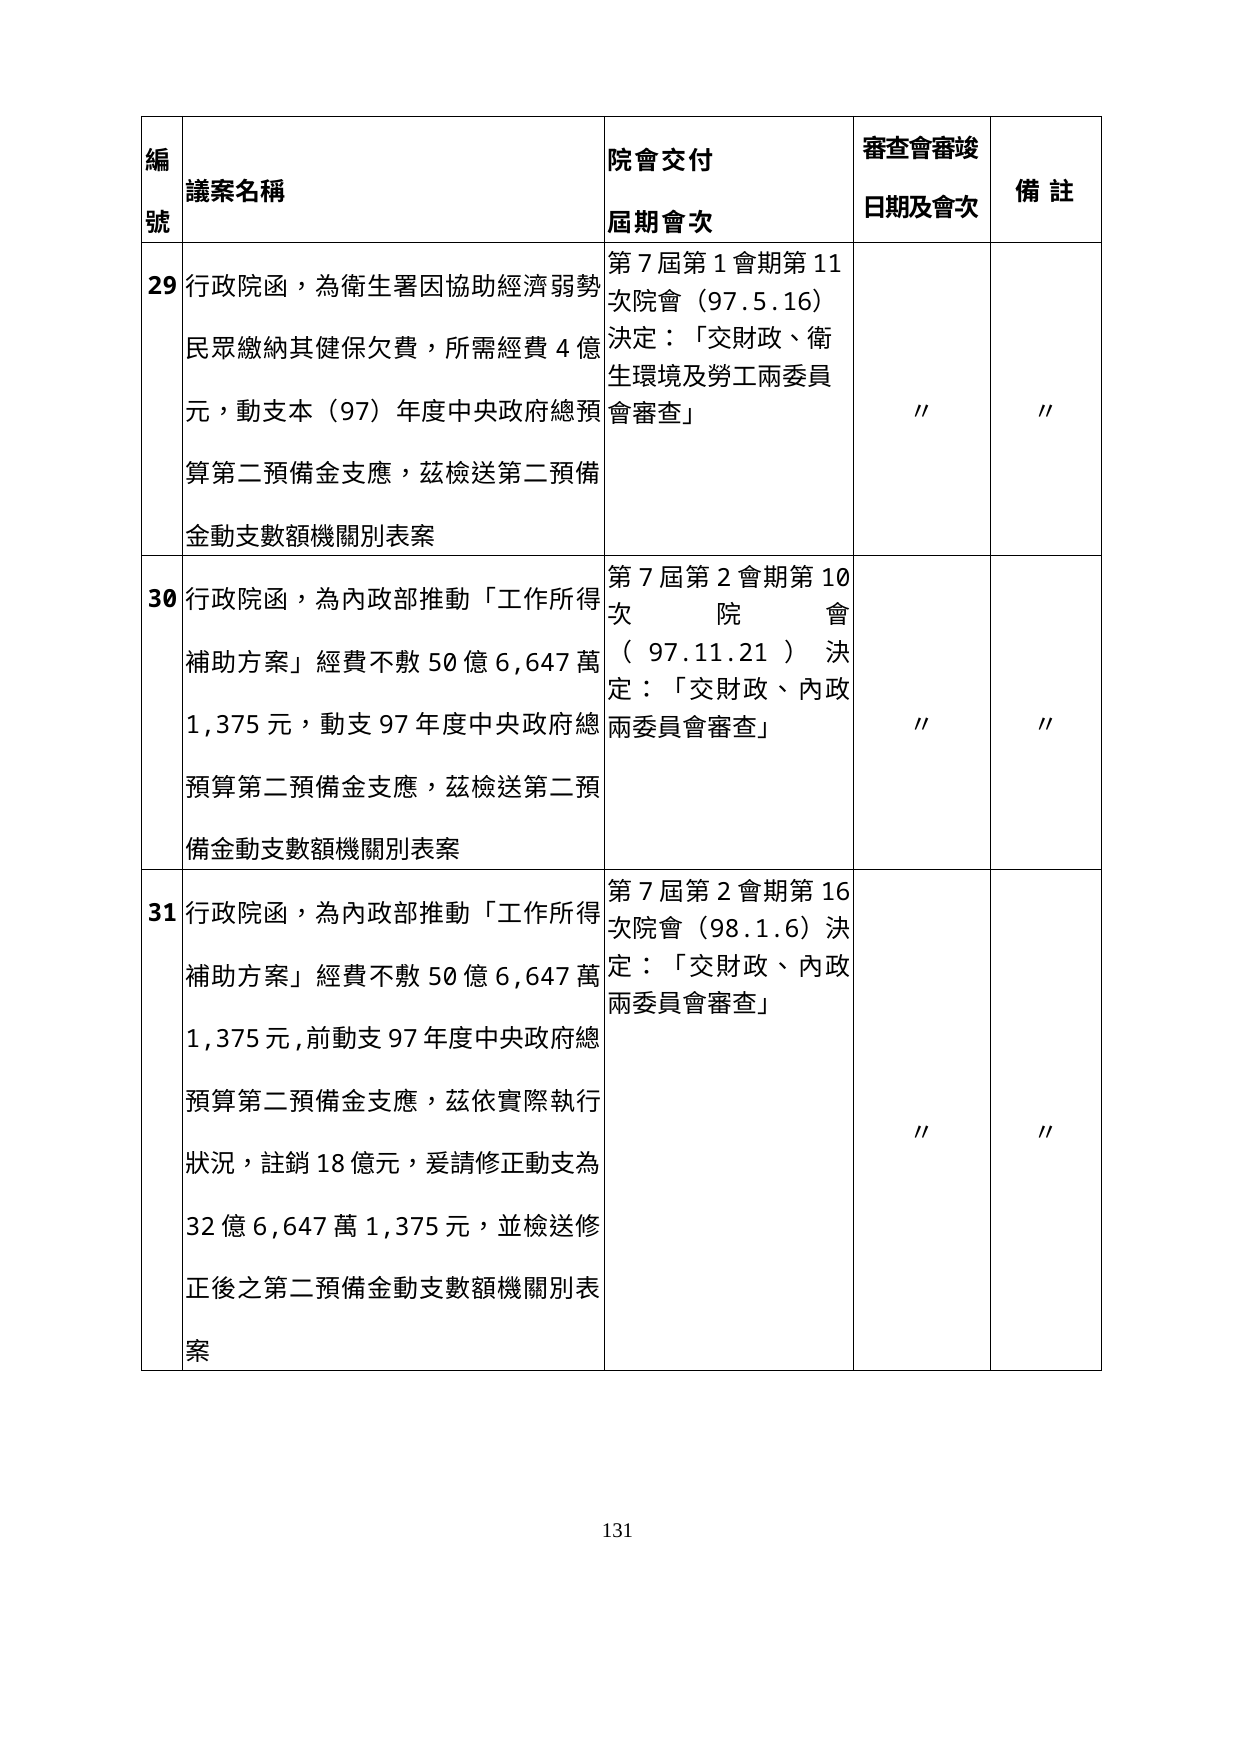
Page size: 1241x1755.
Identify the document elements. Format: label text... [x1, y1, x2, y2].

table_header 審查會審竣 日期及會次 [854, 117, 990, 242]
table_cell 第7屆第2會期第10次院會（97.11.21）決定：「交財政、內政兩委員會審查」 [605, 556, 853, 869]
table_cell 〃 [991, 556, 1101, 869]
table_cell 29 [142, 243, 182, 555]
table_cell 30 [142, 556, 182, 869]
table_cell 〃 [991, 243, 1101, 555]
table_header 編 號 [142, 117, 182, 242]
table_cell 第7屆第2會期第16次院會（98.1.6）決定：「交財政、內政兩委員會審查」 [605, 870, 853, 1370]
table_header 議案名稱 [183, 117, 604, 242]
table_cell 〃 [854, 870, 990, 1370]
table_header 備 註 [991, 117, 1101, 242]
table_cell 行政院函，為內政部推動「工作所得補助方案」經費不敷50億6,647萬1,375元,前動支97年度中央政府總預算第二預備金支應，茲依實際執行狀況，註銷18億元，爰請修正動支為32億6,647萬1,375元，並檢送修正後之第二預備金動支數額機關別表案 [183, 870, 604, 1370]
table_cell 〃 [854, 243, 990, 555]
table_cell 行政院函，為內政部推動「工作所得補助方案」經費不敷50億6,647萬1,375元，動支97年度中央政府總預算第二預備金支應，茲檢送第二預備金動支數額機關別表案 [183, 556, 604, 869]
table_cell 〃 [991, 870, 1101, 1370]
table_cell 第7屆第1會期第11次院會（97.5.16）決定：「交財政、衛生環境及勞工兩委員會審查」 [605, 243, 853, 555]
table_cell 31 [142, 870, 182, 1370]
table_cell 行政院函，為衛生署因協助經濟弱勢民眾繳納其健保欠費，所需經費4億元，動支本（97）年度中央政府總預算第二預備金支應，茲檢送第二預備金動支數額機關別表案 [183, 243, 604, 555]
table_cell 〃 [854, 556, 990, 869]
table_header 院會交付 屆期會次 [605, 117, 853, 242]
